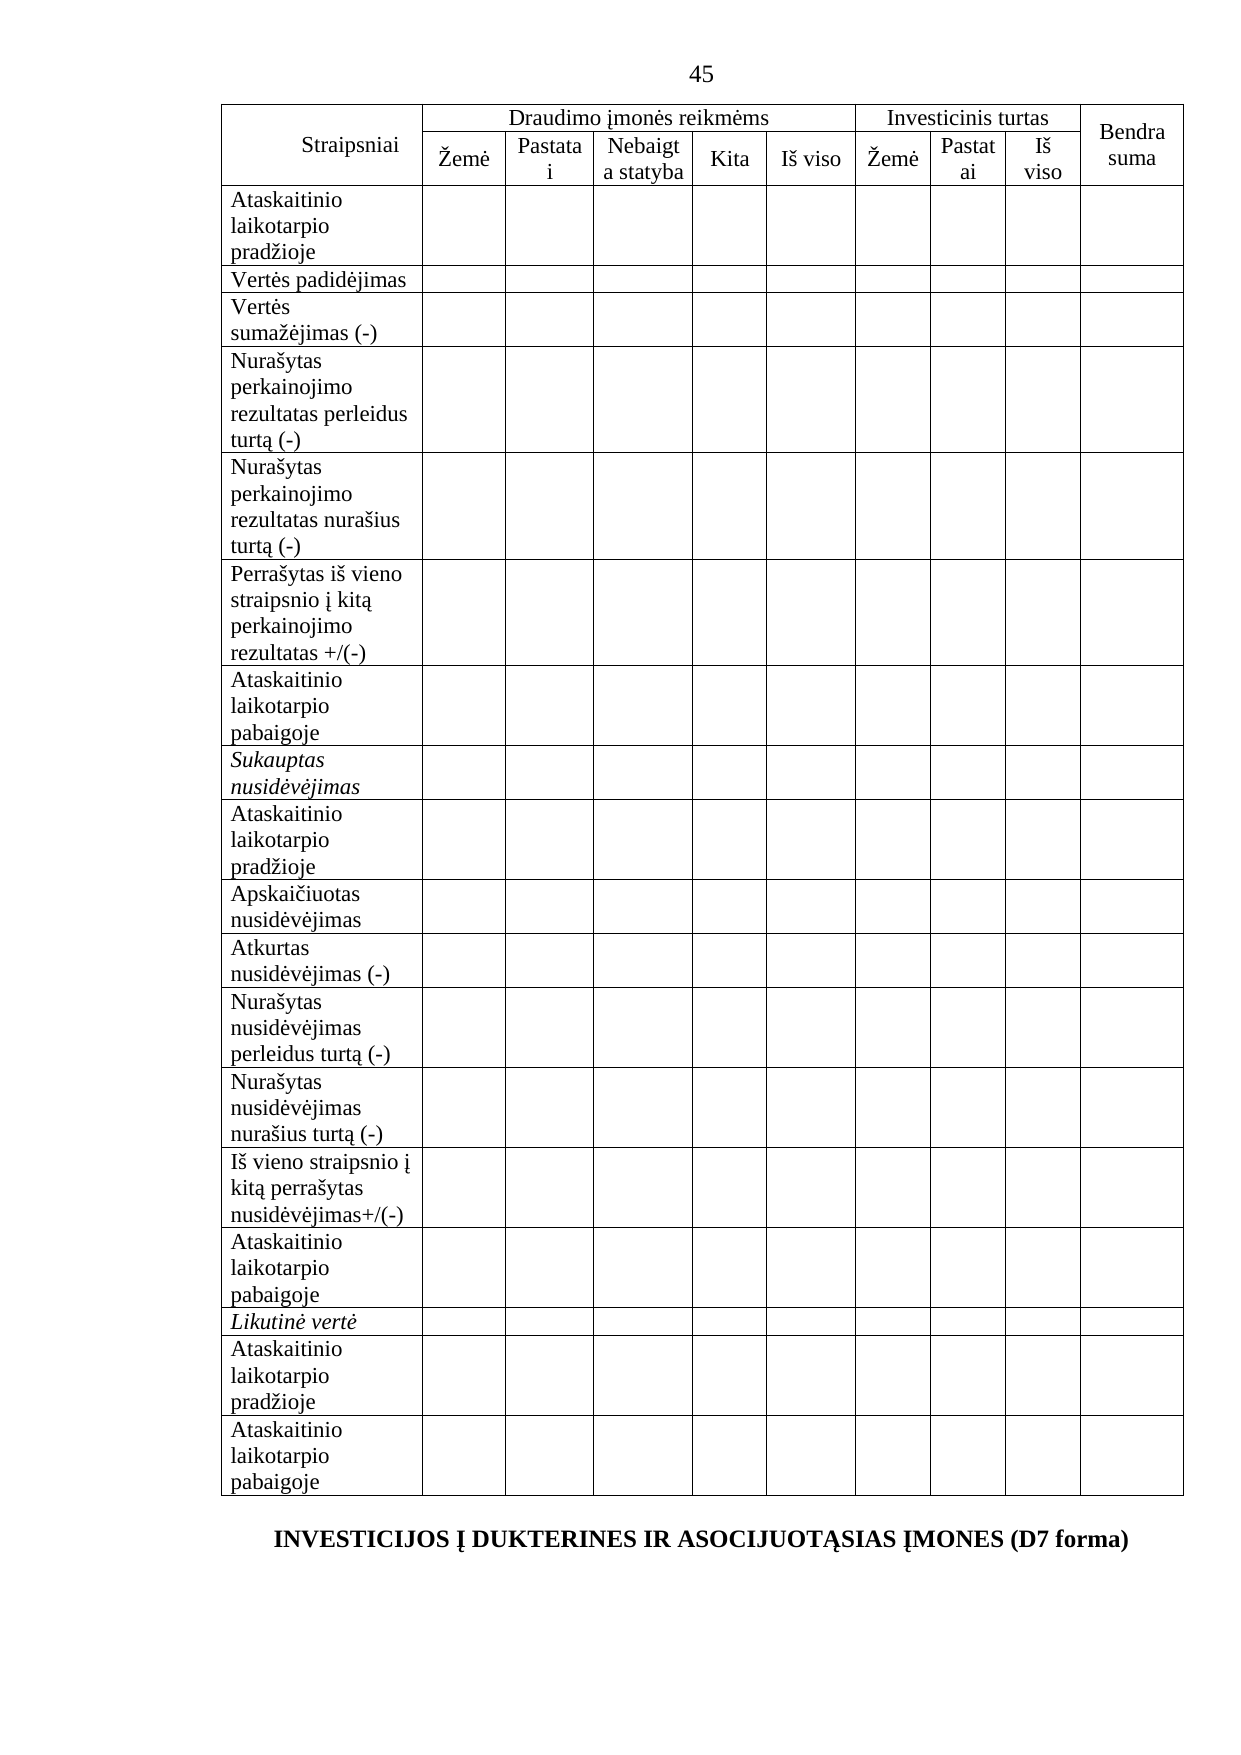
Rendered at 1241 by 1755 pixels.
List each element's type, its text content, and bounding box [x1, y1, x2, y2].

table_cell Nebaigta statyba [594, 132, 692, 184]
table_cell [693, 1228, 766, 1307]
table_cell Atkurtas nusidėvėjimas (-) [222, 934, 422, 987]
table_cell [594, 1148, 692, 1227]
table_cell [594, 800, 692, 879]
table_cell [856, 266, 930, 292]
table_cell Nurašytas perkainojimo rezultatas perleidus turtą (-) [222, 347, 422, 452]
table_cell [693, 988, 766, 1067]
table_cell [693, 666, 766, 745]
table_cell [594, 746, 692, 799]
table_cell [693, 347, 766, 452]
text INVESTICIJOS Į DUKTERINES IR ASOCIJUOTĄSIAS ĮMONES (D7 forma) [222, 1524, 1181, 1553]
table_cell [1081, 560, 1183, 665]
table_cell [423, 800, 505, 879]
table_cell [767, 1068, 855, 1147]
table_cell [1081, 1148, 1183, 1227]
table_cell [856, 1148, 930, 1227]
table_cell [931, 1228, 1005, 1307]
table_cell [1006, 293, 1080, 346]
table_cell [693, 453, 766, 559]
table_cell [423, 293, 505, 346]
table_cell [1081, 293, 1183, 346]
table_cell Nurašytas nusidėvėjimas perleidus turtą (-) [222, 988, 422, 1067]
table_cell [1006, 1336, 1080, 1414]
table_cell [767, 880, 855, 933]
table_cell [423, 1228, 505, 1307]
table_cell [1081, 347, 1183, 452]
table_cell Iš viso [1006, 132, 1080, 184]
table_cell [506, 1308, 593, 1334]
table_cell [1081, 1228, 1183, 1307]
table_cell [1081, 1308, 1183, 1334]
table_cell [506, 800, 593, 879]
table_cell [767, 347, 855, 452]
table_cell [1006, 347, 1080, 452]
table_cell Iš vieno straipsnio į kitą perrašytas nusidėvėjimas+/(-) [222, 1148, 422, 1227]
table_cell [506, 880, 593, 933]
table_cell [1081, 266, 1183, 292]
table_cell [594, 988, 692, 1067]
table_cell Kita [693, 132, 766, 184]
table_cell [1006, 1416, 1080, 1495]
table_cell [767, 666, 855, 745]
table_cell [506, 1228, 593, 1307]
table_cell [1006, 266, 1080, 292]
table_cell [423, 988, 505, 1067]
table_cell [767, 293, 855, 346]
table_cell [423, 560, 505, 665]
table_cell [931, 988, 1005, 1067]
table_cell [423, 880, 505, 933]
table_header Draudimo įmonės reikmėms [423, 105, 855, 131]
table_cell [931, 1068, 1005, 1147]
table_cell [931, 746, 1005, 799]
table_cell [767, 1416, 855, 1495]
table_cell [931, 560, 1005, 665]
table_cell [594, 1416, 692, 1495]
table_cell [693, 1148, 766, 1227]
table_cell [1006, 186, 1080, 265]
table_cell [931, 800, 1005, 879]
table_cell [856, 1336, 930, 1414]
table_cell [423, 186, 505, 265]
table_cell [856, 988, 930, 1067]
table_cell [693, 266, 766, 292]
table_cell [1081, 800, 1183, 879]
table_cell [931, 186, 1005, 265]
table_cell [1081, 1416, 1183, 1495]
table_cell [931, 1336, 1005, 1414]
table_cell Ataskaitinio laikotarpio pradžioje [222, 800, 422, 879]
table_cell [856, 1416, 930, 1495]
table_cell [423, 1308, 505, 1334]
table_cell [693, 1308, 766, 1334]
table_cell [931, 1148, 1005, 1227]
table_header Straipsniai [222, 105, 422, 184]
table_cell [423, 1416, 505, 1495]
table_cell [693, 1336, 766, 1414]
table_cell Ataskaitinio laikotarpio pabaigoje [222, 1416, 422, 1495]
table_cell [856, 186, 930, 265]
table_cell [423, 453, 505, 559]
table_cell [1006, 880, 1080, 933]
table_cell [506, 1148, 593, 1227]
table_cell [931, 666, 1005, 745]
table_cell [594, 1336, 692, 1414]
table_cell [931, 453, 1005, 559]
table_cell [1006, 1068, 1080, 1147]
table_cell [1081, 666, 1183, 745]
table_cell [931, 934, 1005, 987]
table_cell Iš viso [767, 132, 855, 184]
table_cell Ataskaitinio laikotarpio pabaigoje [222, 1228, 422, 1307]
table_cell [693, 934, 766, 987]
table_cell [856, 560, 930, 665]
table_cell [931, 266, 1005, 292]
table_cell [1006, 453, 1080, 559]
table_cell [767, 186, 855, 265]
table_cell [506, 453, 593, 559]
table_cell [423, 1148, 505, 1227]
table_cell [1081, 746, 1183, 799]
table_cell [1081, 1068, 1183, 1147]
table_cell Perrašytas iš vieno straipsnio į kitą perkainojimo rezultatas +/(-) [222, 560, 422, 665]
table_cell [594, 1228, 692, 1307]
table_cell [506, 1416, 593, 1495]
table_cell [1006, 988, 1080, 1067]
table_cell [767, 1308, 855, 1334]
table_cell [856, 347, 930, 452]
table_cell [856, 1228, 930, 1307]
table_cell [506, 293, 593, 346]
table_cell [767, 988, 855, 1067]
table_cell [1081, 186, 1183, 265]
table_cell [423, 746, 505, 799]
table_cell [767, 1148, 855, 1227]
table_cell [693, 560, 766, 665]
table_cell [856, 746, 930, 799]
table_cell [1081, 934, 1183, 987]
table_cell [767, 934, 855, 987]
table_cell [693, 800, 766, 879]
table_cell [506, 746, 593, 799]
table_cell [767, 1228, 855, 1307]
table_cell [506, 560, 593, 665]
table_cell [767, 266, 855, 292]
table_cell [931, 880, 1005, 933]
table_cell [1081, 453, 1183, 559]
table_cell [1006, 1228, 1080, 1307]
table_cell Sukauptas nusidėvėjimas [222, 746, 422, 799]
table_cell [856, 934, 930, 987]
table_header Investicinis turtas [856, 105, 1080, 131]
table_cell [594, 934, 692, 987]
table_cell [506, 186, 593, 265]
table_cell [1006, 1308, 1080, 1334]
table_cell [931, 347, 1005, 452]
table_cell [506, 934, 593, 987]
table_cell Žemė [856, 132, 930, 184]
table_cell [1006, 666, 1080, 745]
table_cell Nurašytas perkainojimo rezultatas nurašius turtą (-) [222, 453, 422, 559]
table_cell Nurašytas nusidėvėjimas nurašius turtą (-) [222, 1068, 422, 1147]
table_cell Žemė [423, 132, 505, 184]
table_cell [693, 1068, 766, 1147]
table_cell [767, 746, 855, 799]
table_cell Pastatai [506, 132, 593, 184]
table_cell [1006, 934, 1080, 987]
table_cell [594, 347, 692, 452]
table_cell [506, 988, 593, 1067]
table_header Bendra suma [1081, 105, 1183, 184]
table_cell [594, 666, 692, 745]
table_cell [856, 293, 930, 346]
table_cell [594, 1308, 692, 1334]
table_cell [931, 1308, 1005, 1334]
table_cell [594, 186, 692, 265]
table_cell [423, 666, 505, 745]
table_cell [693, 186, 766, 265]
table_cell [1081, 1336, 1183, 1414]
table_cell [506, 666, 593, 745]
table_cell [1006, 560, 1080, 665]
table_cell [594, 293, 692, 346]
table_cell Ataskaitinio laikotarpio pabaigoje [222, 666, 422, 745]
table_cell [594, 1068, 692, 1147]
table_cell [693, 880, 766, 933]
table_cell [856, 453, 930, 559]
table_cell [767, 1336, 855, 1414]
table_cell [767, 560, 855, 665]
table_cell [856, 1068, 930, 1147]
table_cell [1006, 800, 1080, 879]
table_cell [423, 266, 505, 292]
table_cell [693, 746, 766, 799]
table_cell [594, 560, 692, 665]
table_cell [1006, 746, 1080, 799]
table_cell [693, 293, 766, 346]
table_cell [856, 880, 930, 933]
table_cell [594, 266, 692, 292]
table_cell [506, 347, 593, 452]
table_cell Likutinė vertė [222, 1308, 422, 1334]
table_cell [594, 880, 692, 933]
table_cell [1081, 988, 1183, 1067]
table_cell [506, 1336, 593, 1414]
table_cell [423, 934, 505, 987]
table_cell [767, 800, 855, 879]
table_cell [856, 1308, 930, 1334]
table_cell [767, 453, 855, 559]
table_cell [1006, 1148, 1080, 1227]
table_cell Pastatai [931, 132, 1005, 184]
table_cell [856, 666, 930, 745]
table_cell [506, 266, 593, 292]
table_cell [423, 347, 505, 452]
table_cell [1081, 880, 1183, 933]
table_cell Vertės padidėjimas [222, 266, 422, 292]
table_cell [423, 1068, 505, 1147]
table_cell Apskaičiuotas nusidėvėjimas [222, 880, 422, 933]
table_cell [594, 453, 692, 559]
table_cell [506, 1068, 593, 1147]
table_cell [931, 293, 1005, 346]
table_cell Vertės sumažėjimas (-) [222, 293, 422, 346]
table_cell Ataskaitinio laikotarpio pradžioje [222, 1336, 422, 1414]
table_cell [856, 800, 930, 879]
table_cell Ataskaitinio laikotarpio pradžioje [222, 186, 422, 265]
table_cell [931, 1416, 1005, 1495]
table_cell [423, 1336, 505, 1414]
table_cell [693, 1416, 766, 1495]
